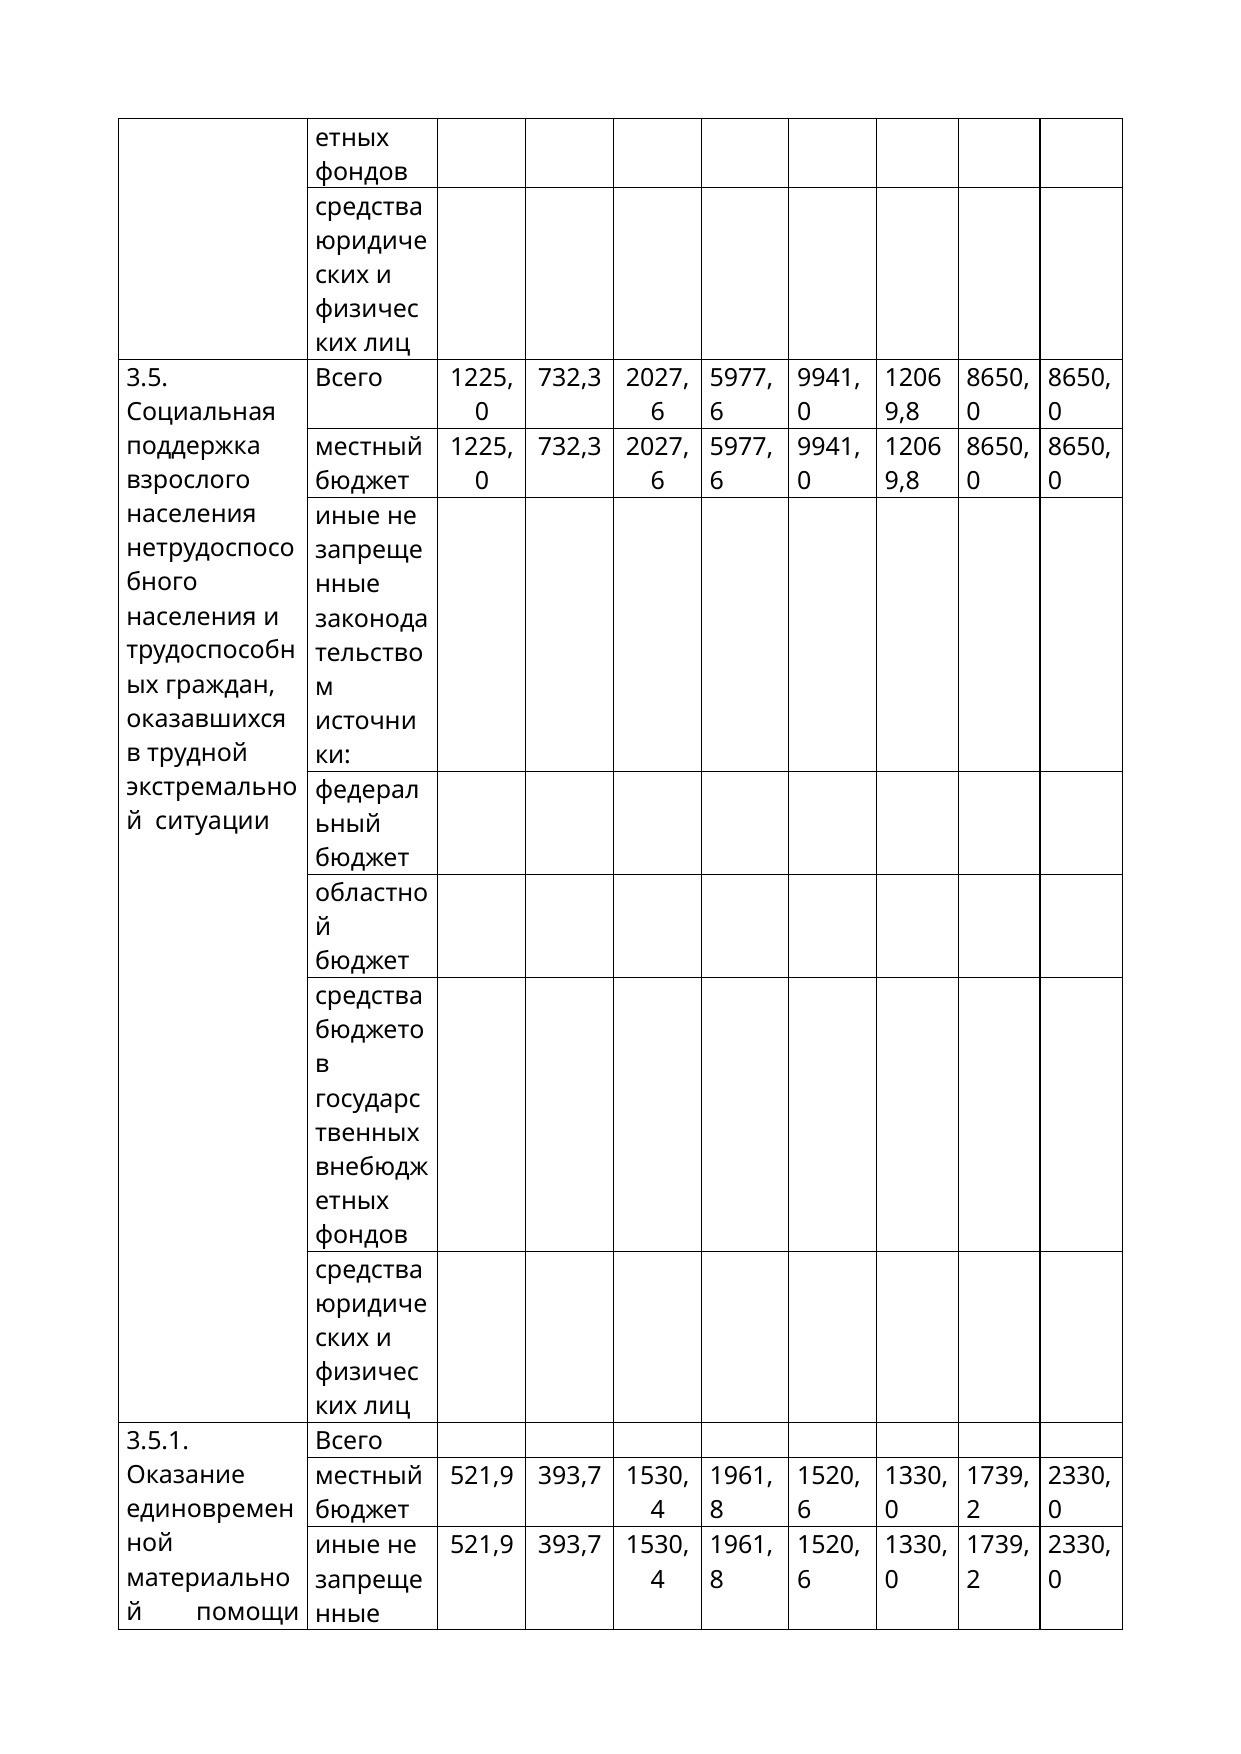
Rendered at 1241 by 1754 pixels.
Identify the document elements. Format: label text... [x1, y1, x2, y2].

table_cell Всего [308, 360, 437, 428]
table_cell 1330,0 [877, 1527, 958, 1629]
table_cell [959, 188, 1039, 359]
table_cell [877, 978, 958, 1251]
table_cell [526, 875, 613, 977]
table_cell [1041, 498, 1122, 771]
table_cell [614, 498, 701, 771]
table_cell [877, 772, 958, 874]
table_cell 1225,0 [438, 360, 525, 428]
table_cell [526, 978, 613, 1251]
table_cell [438, 188, 525, 359]
table_cell 732,3 [526, 429, 613, 497]
table_cell средства юридических и физических лиц [308, 188, 437, 359]
table_cell [877, 1252, 958, 1422]
table_cell 9941,0 [789, 360, 876, 428]
table_cell [526, 119, 613, 187]
table_cell 1225,0 [438, 429, 525, 497]
table_cell 2027,6 [614, 360, 701, 428]
table_cell 1530,4 [614, 1458, 701, 1526]
table_cell [702, 1252, 788, 1422]
table_cell [1041, 772, 1122, 874]
table_cell [702, 772, 788, 874]
table_cell 5977,6 [702, 360, 788, 428]
table_cell местный бюджет [308, 1458, 437, 1526]
table_cell [614, 875, 701, 977]
table_cell 1961,8 [702, 1458, 788, 1526]
table_cell [959, 498, 1039, 771]
table_cell [1041, 1423, 1122, 1457]
table_cell [614, 772, 701, 874]
table_cell [877, 498, 958, 771]
table_cell иные не запрещенные [308, 1527, 437, 1629]
table_cell 2027,6 [614, 429, 701, 497]
table_cell [614, 188, 701, 359]
table_cell [1041, 978, 1122, 1251]
table_cell [702, 875, 788, 977]
table_cell [789, 1252, 876, 1422]
table_cell [438, 1423, 525, 1457]
table_cell средства бюджетов государственных внебюджетных фондов [308, 978, 437, 1251]
table_cell [614, 1252, 701, 1422]
table_cell 732,3 [526, 360, 613, 428]
table_cell [959, 119, 1039, 187]
table_cell [959, 978, 1039, 1251]
table_cell [702, 188, 788, 359]
table_cell [877, 875, 958, 977]
table_cell [1041, 119, 1122, 187]
table_cell [438, 119, 525, 187]
table_cell [959, 875, 1039, 977]
table_cell 8650,0 [959, 429, 1039, 497]
table_cell [959, 1423, 1039, 1457]
table_cell [526, 1252, 613, 1422]
table_cell [1041, 875, 1122, 977]
table_cell 12069,8 [877, 360, 958, 428]
table_cell [614, 1423, 701, 1457]
table_cell [526, 772, 613, 874]
table_cell [789, 498, 876, 771]
table_cell 5977,6 [702, 429, 788, 497]
table_cell 1961,8 [702, 1527, 788, 1629]
table_cell [614, 978, 701, 1251]
table_cell 8650,0 [1041, 429, 1122, 497]
table_cell [959, 772, 1039, 874]
table_cell 3.5. Социальная поддержка взрослого населения нетрудоспособного населения и трудоспособных граждан, оказавшихся в трудной экстремальной ситуации [119, 360, 307, 1422]
table_cell [438, 875, 525, 977]
table_cell [438, 978, 525, 1251]
table_cell [526, 498, 613, 771]
table_cell [438, 498, 525, 771]
table_cell [614, 119, 701, 187]
table_cell федеральный бюджет [308, 772, 437, 874]
table_cell [702, 498, 788, 771]
table_cell [702, 978, 788, 1251]
table_cell средства юридических и физических лиц [308, 1252, 437, 1422]
table_cell Всего [308, 1423, 437, 1457]
table_cell [1041, 188, 1122, 359]
table_cell иные не запрещенные законодательством источники: [308, 498, 437, 771]
table_cell [877, 119, 958, 187]
table_cell 1530,4 [614, 1527, 701, 1629]
table_cell местный бюджет [308, 429, 437, 497]
table_cell 2330,0 [1041, 1527, 1122, 1629]
table_cell 8650,0 [959, 360, 1039, 428]
table_cell [877, 1423, 958, 1457]
table_cell [119, 119, 307, 359]
table_cell 1520,6 [789, 1527, 876, 1629]
table_cell 3.5.1. Оказание единовременной материальной помощи [119, 1423, 307, 1629]
table_cell [877, 188, 958, 359]
table_cell [789, 188, 876, 359]
table_cell [702, 119, 788, 187]
table_cell [526, 188, 613, 359]
table_cell [438, 1252, 525, 1422]
table_cell [789, 119, 876, 187]
table_cell етных фондов [308, 119, 437, 187]
table_cell 521,9 [438, 1527, 525, 1629]
table_cell 393,7 [526, 1458, 613, 1526]
table_cell [702, 1423, 788, 1457]
table_cell 2330,0 [1041, 1458, 1122, 1526]
table_cell 8650,0 [1041, 360, 1122, 428]
table_cell 1739,2 [959, 1458, 1039, 1526]
table_cell [1041, 1252, 1122, 1422]
table_cell [789, 772, 876, 874]
table_cell 1520,6 [789, 1458, 876, 1526]
table_cell [959, 1252, 1039, 1422]
table_cell [438, 772, 525, 874]
table_cell [789, 1423, 876, 1457]
table_cell 9941,0 [789, 429, 876, 497]
table_cell [789, 978, 876, 1251]
table_cell 521,9 [438, 1458, 525, 1526]
table_cell 393,7 [526, 1527, 613, 1629]
table_cell [789, 875, 876, 977]
table_cell [526, 1423, 613, 1457]
table_cell 1739,2 [959, 1527, 1039, 1629]
table_cell 1330,0 [877, 1458, 958, 1526]
table_cell областной бюджет [308, 875, 437, 977]
table_cell 12069,8 [877, 429, 958, 497]
